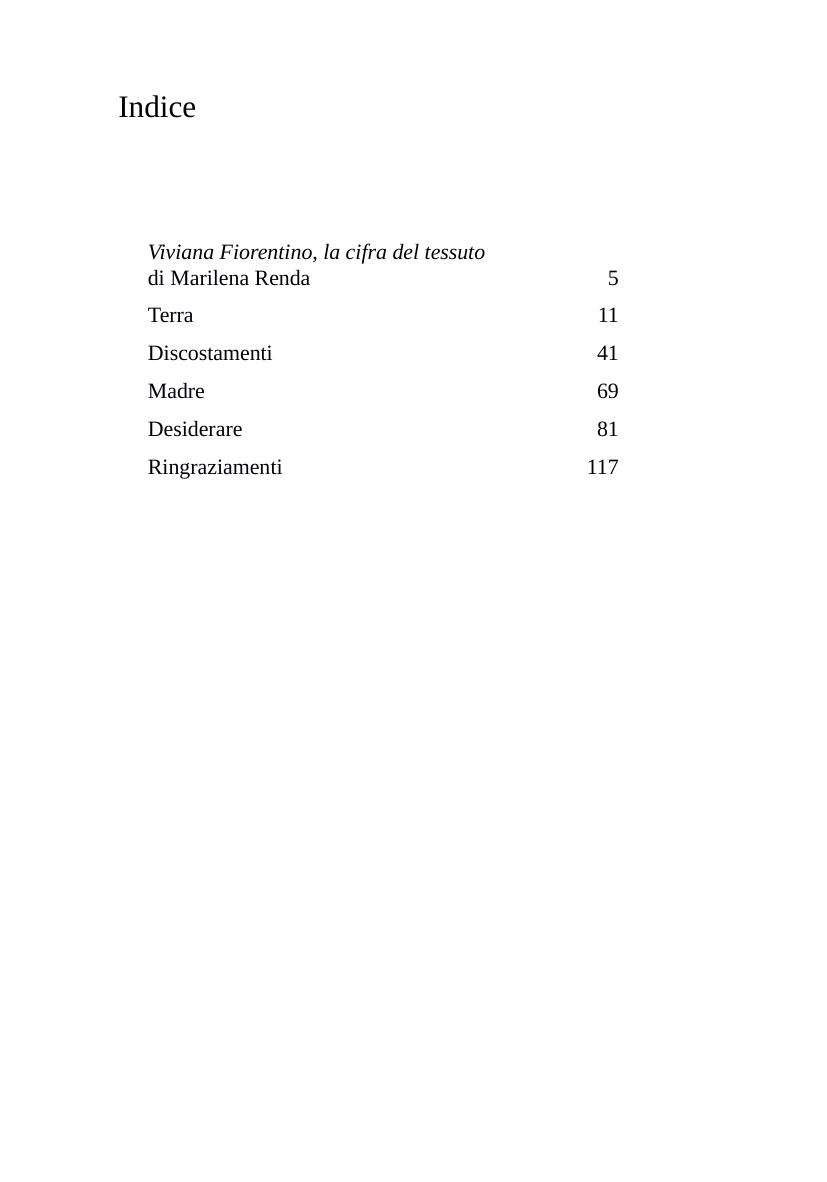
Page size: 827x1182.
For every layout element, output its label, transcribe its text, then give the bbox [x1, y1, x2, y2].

text Discostamenti 41 [88, 340, 738, 365]
text Terra 11 [88, 302, 738, 328]
text Indice [88, 88, 738, 124]
text Ringraziamenti 117 [88, 454, 738, 479]
text Viviana Fiorentino, la cifra del tessuto [88, 239, 738, 264]
text Madre 69 [88, 378, 738, 403]
text Desiderare 81 [88, 416, 738, 441]
text di Marilena Renda 5 [88, 264, 738, 290]
